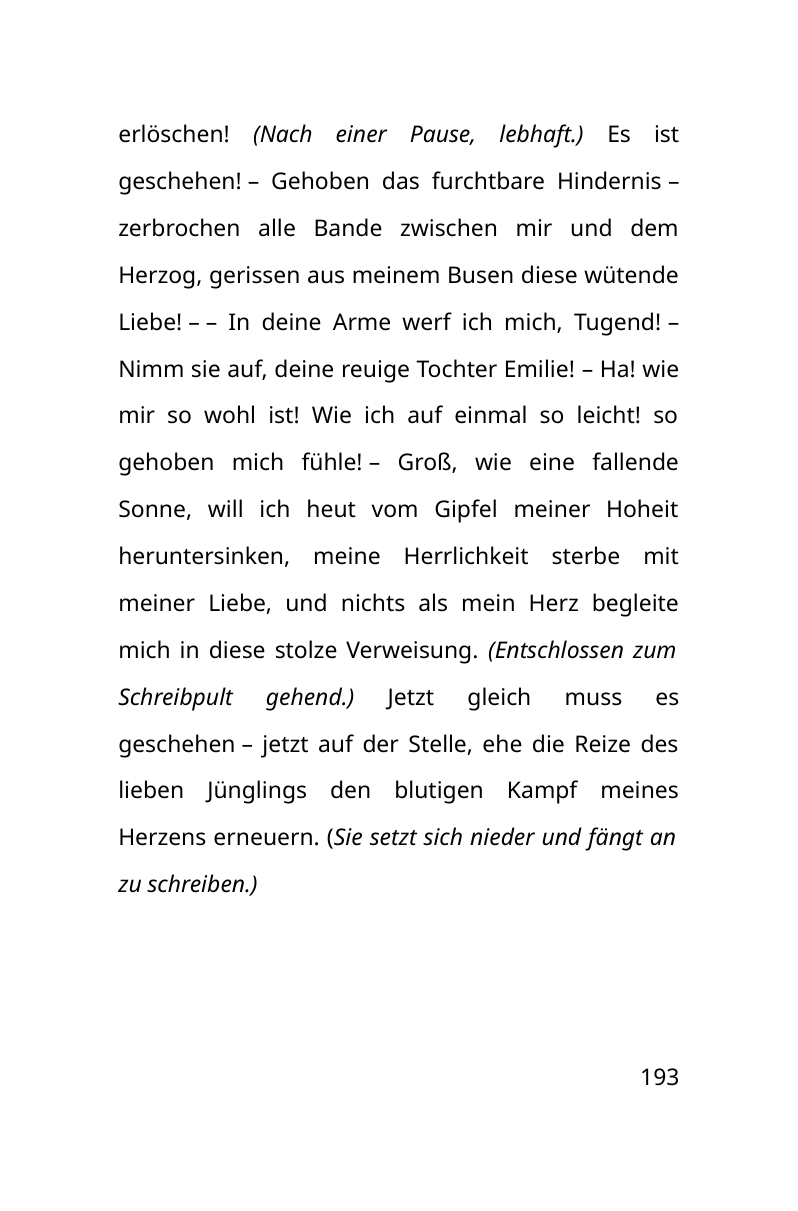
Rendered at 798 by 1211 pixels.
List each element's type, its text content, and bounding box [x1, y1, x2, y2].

text erlöschen! (Nach einer Pause, lebhaft.) Es ist geschehen! – Gehoben das furchtbare Hindernis – zerbrochen alle Bande zwischen mir und dem Herzog, gerissen aus meinem Busen diese wütende Liebe! – – In deine Arme werf ich mich, Tugend! – Nimm sie auf, deine reuige Tochter Emilie! – Ha! wie mir so wohl ist! Wie ich auf einmal so leicht! so gehoben mich fühle! – Groß, wie eine fallende Sonne, will ich heut vom Gipfel meiner Hoheit heruntersinken, meine Herrlichkeit sterbe mit meiner Liebe, und nichts als mein Herz begleite mich in diese stolze Verweisung. (Entschlossen zum Schreibpult gehend.) Jetzt gleich muss es geschehen – jetzt auf der Stelle, ehe die Reize des lieben Jünglings den blutigen Kampf meines Herzens erneuern. (Sie setzt sich nieder und fängt an zu schreiben.) [118, 118, 679, 899]
